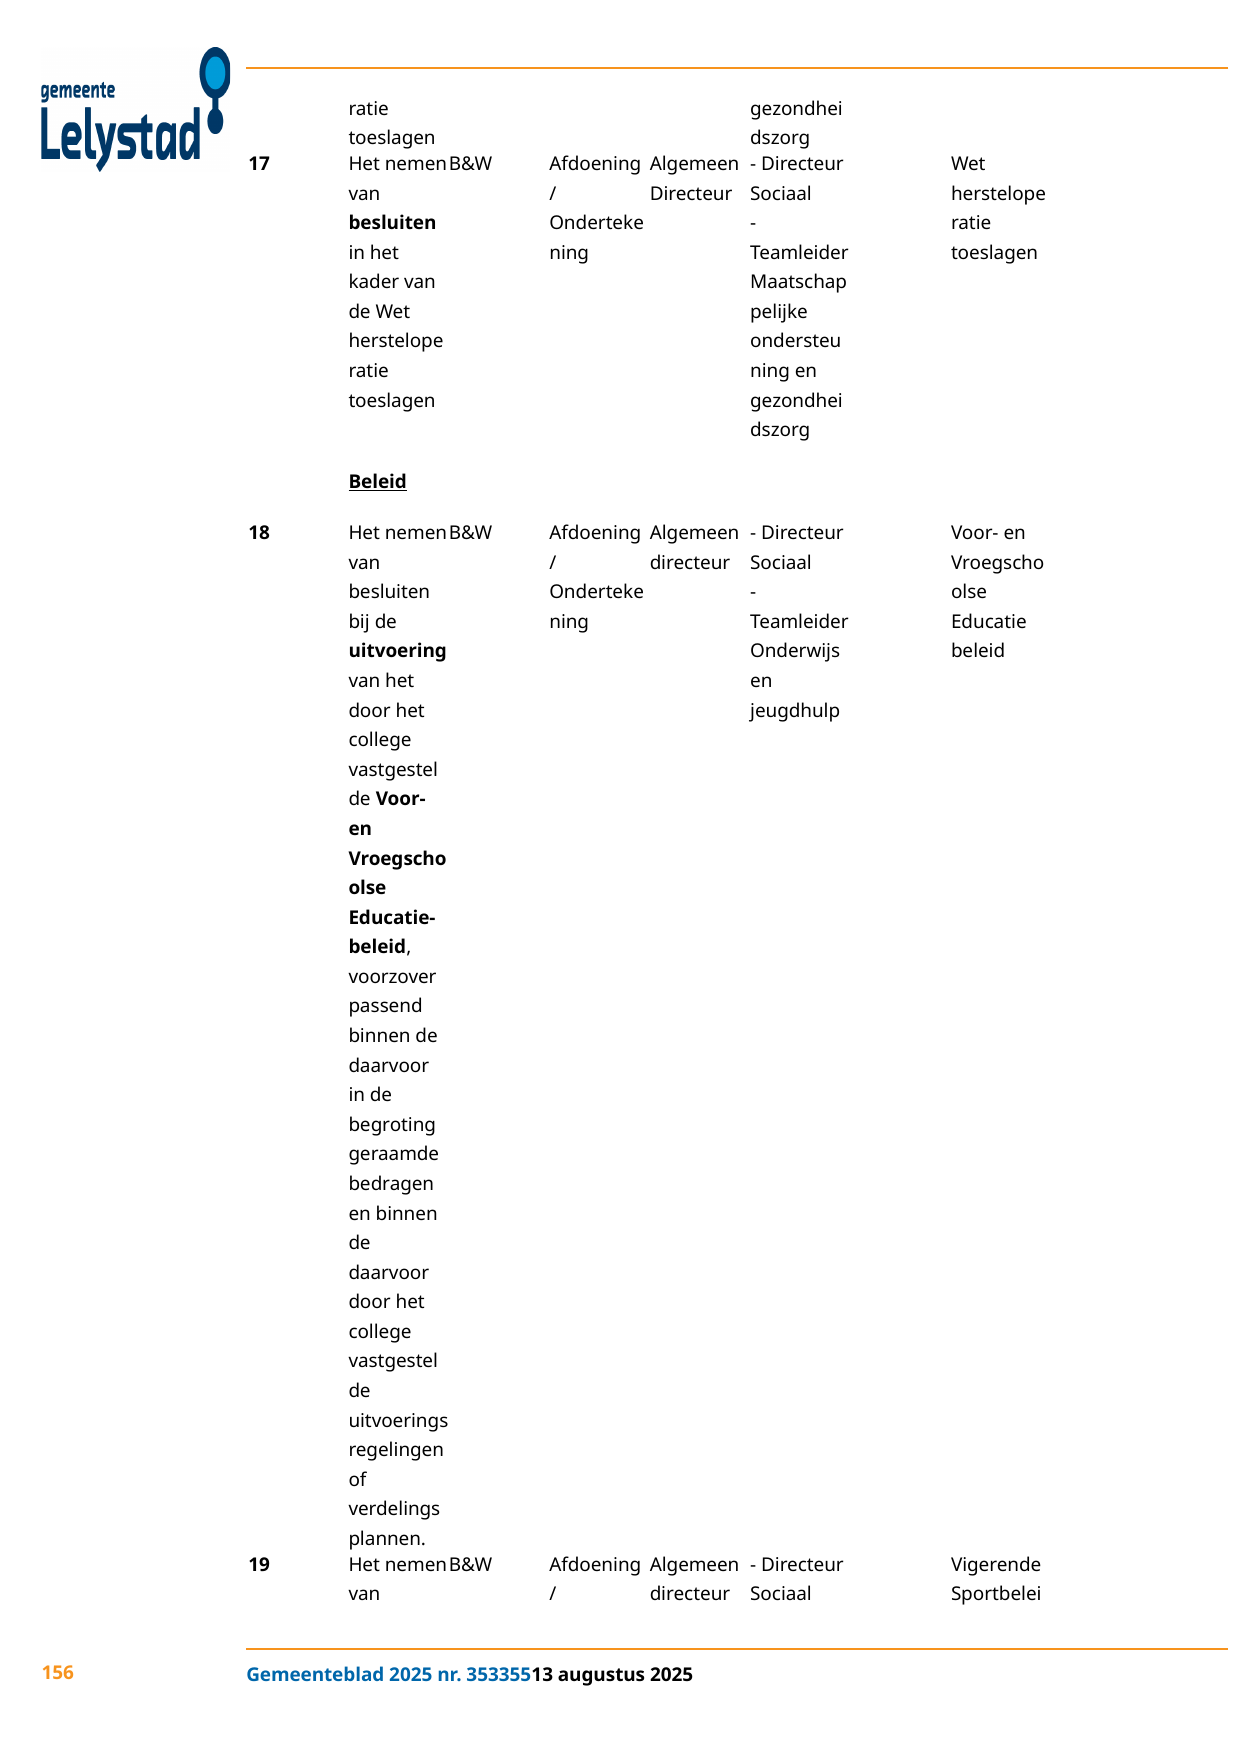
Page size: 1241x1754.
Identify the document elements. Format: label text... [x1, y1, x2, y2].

table_cell [1051, 95, 1152, 150]
picture [41, 47, 231, 172]
table_cell [348, 442, 449, 468]
table_cell - Directeur Sociaal - Teamleider Maatschappelijke ondersteuning en gezondheidszorg [750, 150, 850, 442]
table_cell Algemeen Directeur [650, 150, 750, 442]
table_cell [850, 150, 951, 442]
table_cell [750, 494, 850, 519]
table_cell [650, 494, 750, 519]
table_cell [248, 494, 348, 519]
table_cell [348, 494, 449, 519]
table_cell [449, 442, 549, 468]
table_cell [951, 442, 1051, 468]
table_cell B&W [449, 150, 549, 442]
table_cell Algemeen directeur [650, 519, 750, 1551]
table_cell [1051, 442, 1152, 468]
table_cell Het nemen van [348, 1551, 449, 1606]
table_cell [449, 95, 549, 150]
table_cell [1051, 150, 1152, 442]
table_cell [951, 468, 1051, 493]
table_cell [850, 1551, 951, 1606]
table_cell [449, 494, 549, 519]
table_cell [850, 95, 951, 150]
table_cell Afdoening / Ondertekening [549, 150, 649, 442]
table_cell B&W [449, 519, 549, 1551]
table_cell [1051, 1551, 1152, 1606]
table_cell [650, 442, 750, 468]
table_cell [750, 442, 850, 468]
table_cell B&W [449, 1551, 549, 1606]
table_cell [951, 95, 1051, 150]
table_cell [850, 442, 951, 468]
table_cell Vigerende Sportbelei [951, 1551, 1051, 1606]
table_cell - Directeur Sociaal - Teamleider Onderwijs en jeugdhulp [750, 519, 850, 1551]
table_cell ratie toeslagen [348, 95, 449, 150]
table_cell [549, 442, 649, 468]
table_cell 19 [248, 1551, 348, 1606]
table_cell [850, 519, 951, 1551]
table_cell [549, 95, 649, 150]
table_cell [1051, 468, 1152, 493]
table_cell [650, 468, 750, 493]
table_cell [449, 468, 549, 493]
table_cell [650, 95, 750, 150]
table_cell Voor- en Vroegschoolse Educatie beleid [951, 519, 1051, 1551]
table_cell [248, 442, 348, 468]
table_cell [248, 95, 348, 150]
table_cell [549, 494, 649, 519]
table_cell Afdoening / Ondertekening [549, 519, 649, 1551]
table_cell 18 [248, 519, 348, 1551]
table_cell [850, 468, 951, 493]
table_cell Afdoening / [549, 1551, 649, 1606]
table_cell - Directeur Sociaal [750, 1551, 850, 1606]
table_cell [549, 468, 649, 493]
table_cell [1051, 494, 1152, 519]
table_cell [850, 494, 951, 519]
table_cell Algemeen directeur [650, 1551, 750, 1606]
table_cell Wet hersteloperatie toeslagen [951, 150, 1051, 442]
table_cell Het nemen van besluiten bij de uitvoering van het door het college vastgestelde Voor- en Vroegschoolse Educatie-beleid, voorzover passend binnen de daarvoor in de begroting geraamde bedragen en binnen de daarvoor door het college vastgestelde uitvoeringsregelingen of verdelingsplannen. [348, 519, 449, 1551]
table_cell Het nemen van besluiten in het kader van de Wet hersteloperatie toeslagen [348, 150, 449, 442]
table_cell [1051, 519, 1152, 1551]
table_cell 17 [248, 150, 348, 442]
table_cell Beleid [348, 468, 449, 493]
table_cell [951, 494, 1051, 519]
table_cell [248, 468, 348, 493]
table_cell [750, 468, 850, 493]
table_cell gezondheidszorg [750, 95, 850, 150]
